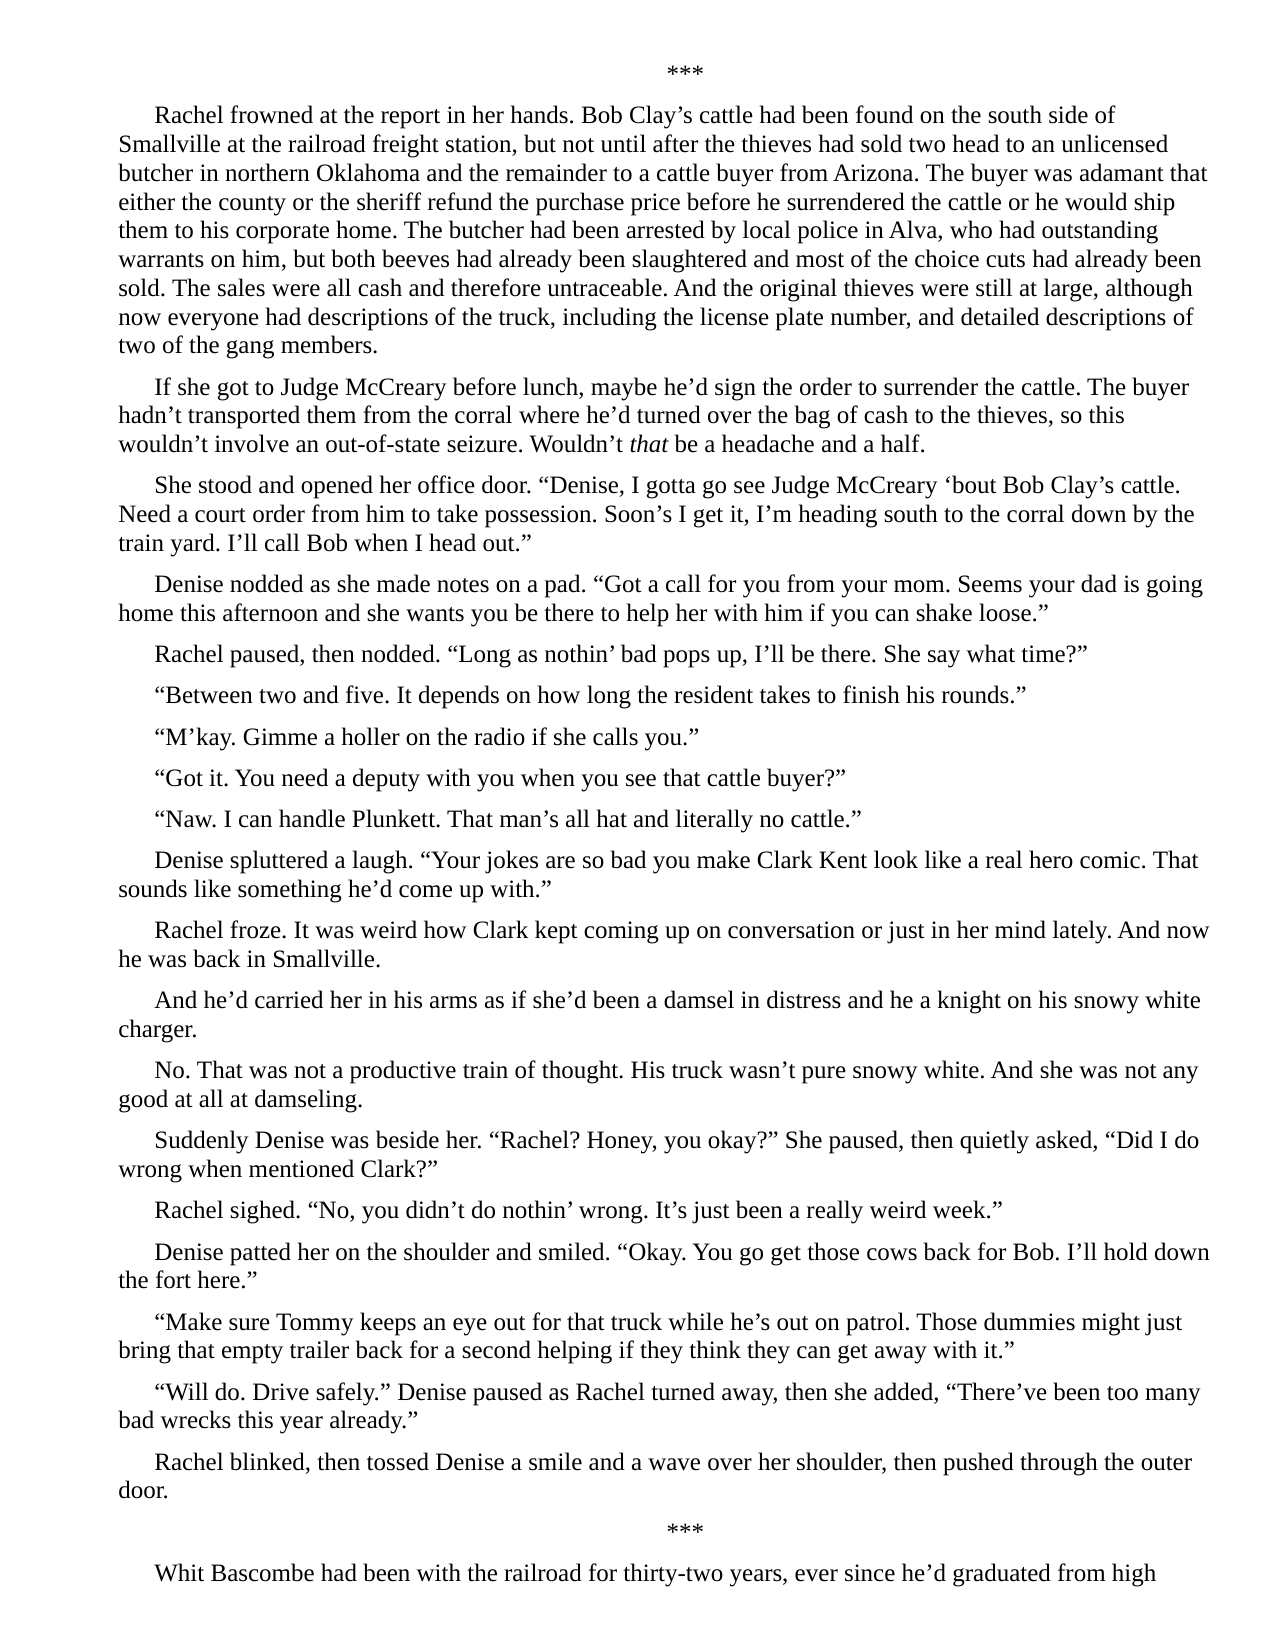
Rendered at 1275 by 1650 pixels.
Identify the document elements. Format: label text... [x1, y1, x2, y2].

text Rachel froze. It was weird how Clark kept coming up on conversation or just in her mind lately. And now he was back in Smallville. [118, 915, 1216, 973]
text “Got it. You need a deputy with you when you see that cattle buyer?” [118, 763, 1216, 792]
text “Make sure Tommy keeps an eye out for that truck while he’s out on patrol. Those dummies might just bring that empty trailer back for a second helping if they think they can get away with it.” [118, 1307, 1216, 1364]
text Denise spluttered a laugh. “Your jokes are so bad you make Clark Kent look like a real hero comic. That sounds like something he’d come up with.” [118, 845, 1216, 903]
text Rachel sighed. “No, you didn’t do nothin’ wrong. It’s just been a really weird week.” [118, 1195, 1216, 1224]
text Whit Bascombe had been with the railroad for thirty-two years, ever since he’d graduated from high [118, 1558, 1216, 1587]
text Rachel blinked, then tossed Denise a smile and a wave over her shoulder, then pushed through the outer door. [118, 1447, 1216, 1504]
text Suddenly Denise was beside her. “Rachel? Honey, you okay?” She paused, then quietly asked, “Did I do wrong when mentioned Clark?” [118, 1125, 1216, 1183]
text No. That was not a productive train of thought. His truck wasn’t pure snowy white. And she was not any good at all at damseling. [118, 1055, 1216, 1113]
text “Will do. Drive safely.” Denise paused as Rachel turned away, then she added, “There’ve been too many bad wrecks this year already.” [118, 1377, 1216, 1434]
text “Naw. I can handle Plunkett. That man’s all hat and literally no cattle.” [118, 804, 1216, 833]
text And he’d carried her in his arms as if she’d been a damsel in distress and he a knight on his snowy white charger. [118, 985, 1216, 1043]
text “M’kay. Gimme a holler on the radio if she calls you.” [118, 722, 1216, 750]
text Rachel frowned at the report in her hands. Bob Clay’s cattle had been found on the south side of Smallville at the railroad freight station, but not until after the thieves had sold two head to an unlicensed butcher in northern Oklahoma and the remainder to a cattle buyer from Arizona. The buyer was adamant that either the county or the sheriff refund the purchase price before he surrendered the cattle or he would ship them to his corporate home. The butcher had been arrested by local police in Alva, who had outstanding warrants on him, but both beeves had already been slaughtered and most of the choice cuts had already been sold. The sales were all cash and therefore untraceable. And the original thieves were still at large, although now everyone had descriptions of the truck, including the license plate number, and detailed descriptions of two of the gang members. [118, 100, 1216, 359]
text She stood and opened her office door. “Denise, I gotta go see Judge McCreary ‘bout Bob Clay’s cattle. Need a court order from him to take possession. Soon’s I get it, I’m heading south to the corral down by the train yard. I’ll call Bob when I head out.” [118, 470, 1216, 557]
text Rachel paused, then nodded. “Long as nothin’ bad pops up, I’ll be there. She say what time?” [118, 639, 1216, 668]
text *** [118, 59, 1216, 88]
text If she got to Judge McCreary before lunch, maybe he’d sign the order to surrender the cattle. The buyer hadn’t transported them from the corral where he’d turned over the bag of cash to the thieves, so this wouldn’t involve an out-of-state seizure. Wouldn’t that be a headache and a half. [118, 372, 1216, 458]
text Denise nodded as she made notes on a pad. “Got a call for you from your mom. Seems your dad is going home this afternoon and she wants you be there to help her with him if you can shake loose.” [118, 569, 1216, 627]
text Denise patted her on the shoulder and smiled. “Okay. You go get those cows back for Bob. I’ll hold down the fort here.” [118, 1237, 1216, 1294]
text “Between two and five. It depends on how long the resident takes to finish his rounds.” [118, 680, 1216, 709]
text *** [118, 1517, 1216, 1545]
